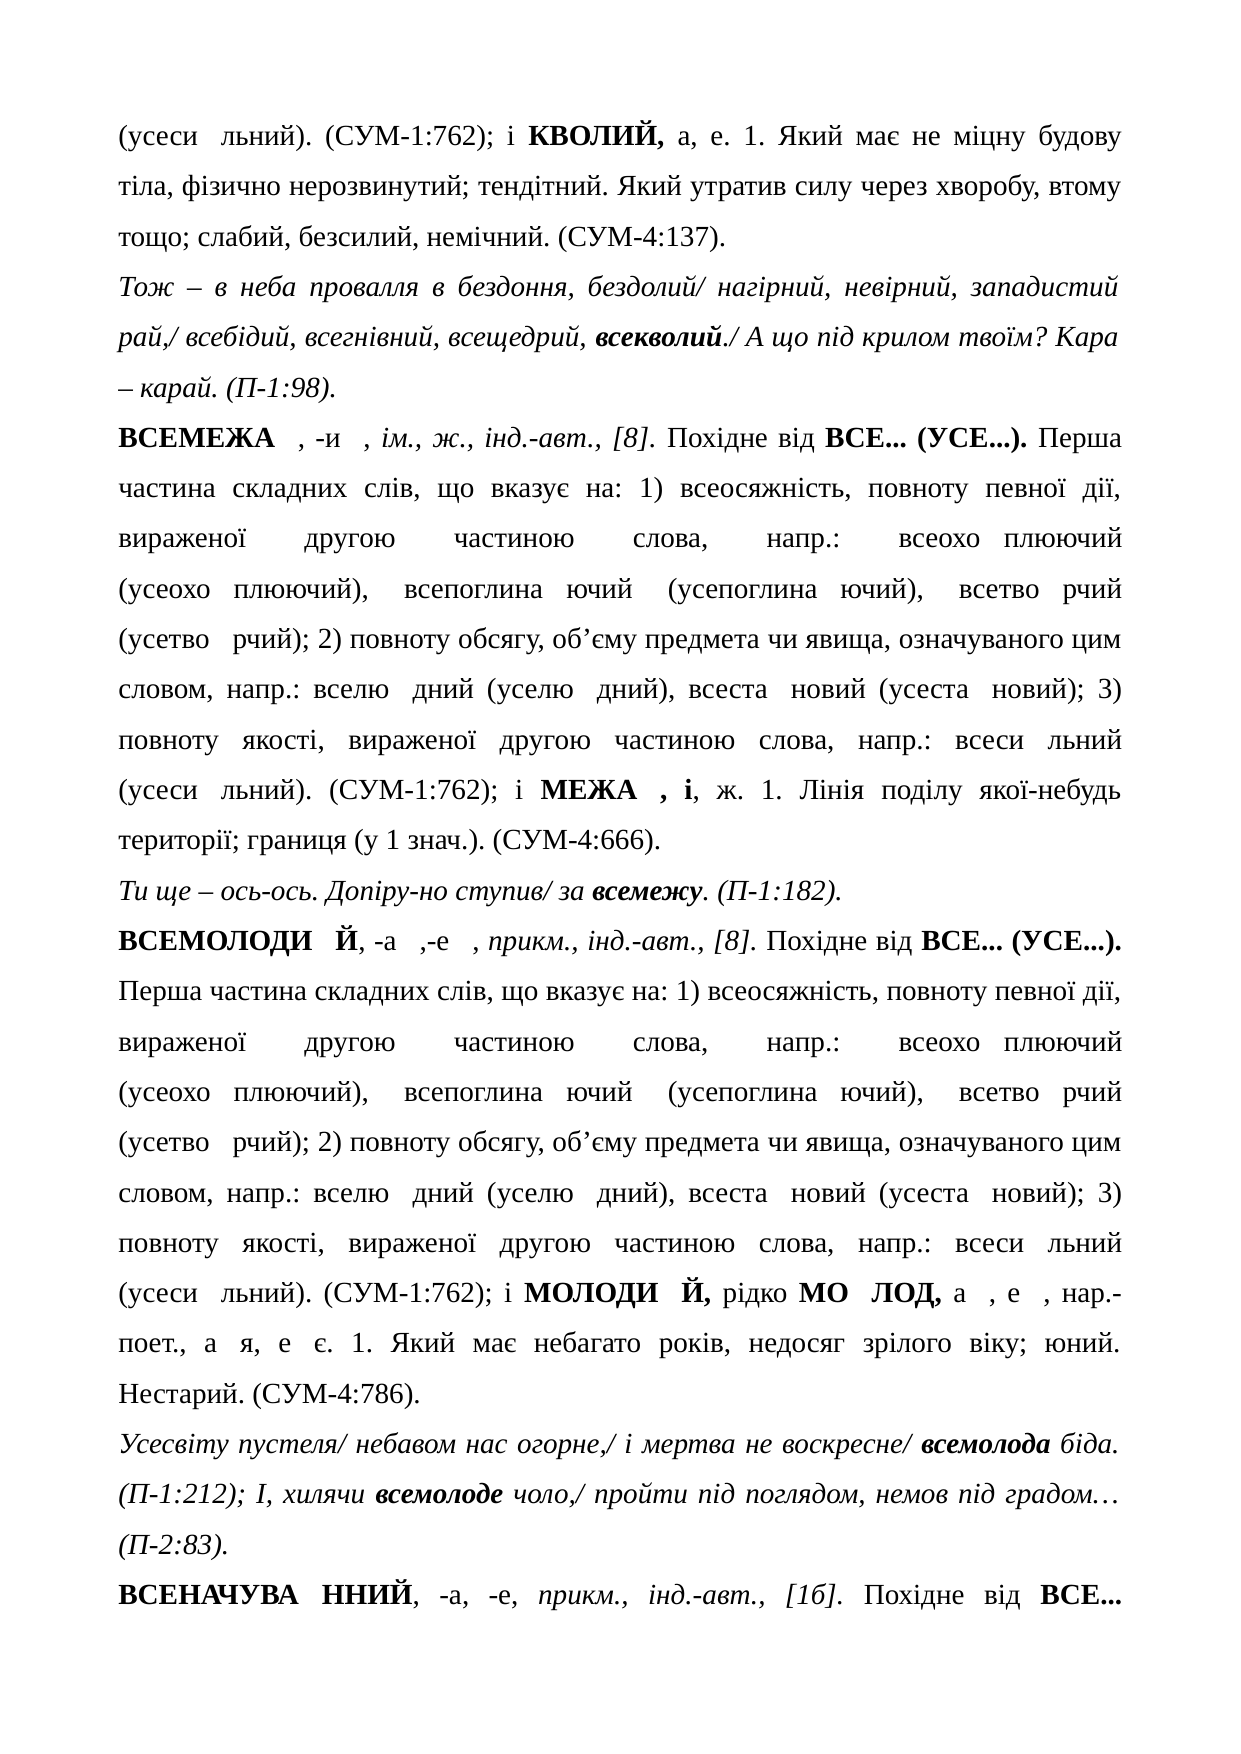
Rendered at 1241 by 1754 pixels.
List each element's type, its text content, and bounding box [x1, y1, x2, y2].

text Усесвіту пустеля/ небавом нас огорне,/ і мертва не воскресне/ всемолода біда. (П-1:212); І, хилячи всемолоде чоло,/ пройти під поглядом, немов під градом… (П-2:83). [118, 1426, 1122, 1560]
text (усесильний). (СУМ-1:762); і КВОЛИЙ, а, е. 1. Який має не міцну будову тіла, фізично нерозвинутий; тендітний. Який утратив силу через хворобу, втому тощо; слабий, безсилий, немічний. (СУМ-4:137). [118, 118, 1122, 252]
text Всемолодий, -а,-е, прикм., інд.-авт., [8]. Похідне від ВСЕ... (УСЕ...). Перша частина складних слів, що вказує на: 1) всеосяжність, повноту певної дії, вираженої другою частиною слова, напр.: всеохоплюючий (усеохоплюючий), всепоглинаючий (усепоглинаючий), всетворчий (усетворчий); 2) повноту обсягу, об’єму предмета чи явища, означуваного цим словом, напр.: вселюдний (уселюдний), всестановий (усестановий); 3) повноту якості, вираженої другою частиною слова, напр.: всесильний (усесильний). (СУМ-1:762); і МОЛОДИЙ, рідко МОЛОД, а, е, нар.-поет., ая, еє. 1. Який має небагато років, недосяг зрілого віку; юний. Нестарий. (СУМ-4:786). [118, 923, 1122, 1409]
text ВсемежА, -и, ім., ж., інд.-авт., [8]. Похідне від ВСЕ... (УСЕ...). Перша частина складних слів, що вказує на: 1) всеосяжність, повноту певної дії, вираженої другою частиною слова, напр.: всеохоплюючий (усеохоплюючий), всепоглинаючий (усепоглинаючий), всетворчий (усетворчий); 2) повноту обсягу, об’єму предмета чи явища, означуваного цим словом, напр.: вселюдний (уселюдний), всестановий (усестановий); 3) повноту якості, вираженої другою частиною слова, напр.: всесильний (усесильний). (СУМ-1:762); і МЕЖА, і, ж. 1. Лінія поділу якої-небудь території; границя (у 1 знач.). (СУМ-4:666). [118, 420, 1122, 856]
text Ти ще – ось-ось. Допіру-но ступив/ за всемежу. (П-1:182). [118, 873, 1122, 906]
text Тож – в неба провалля в бездоння, бездолий/ нагірний, невірний, западистий рай,/ всебідий, всегнівний, всещедрий, всекволий./ А що під крилом твоїм? Кара – карай. (П-1:98). [118, 269, 1122, 403]
text ВсеначувАнний, -а, -е, прикм., інд.-авт., [1б]. Похідне від ВСЕ... [118, 1577, 1122, 1611]
